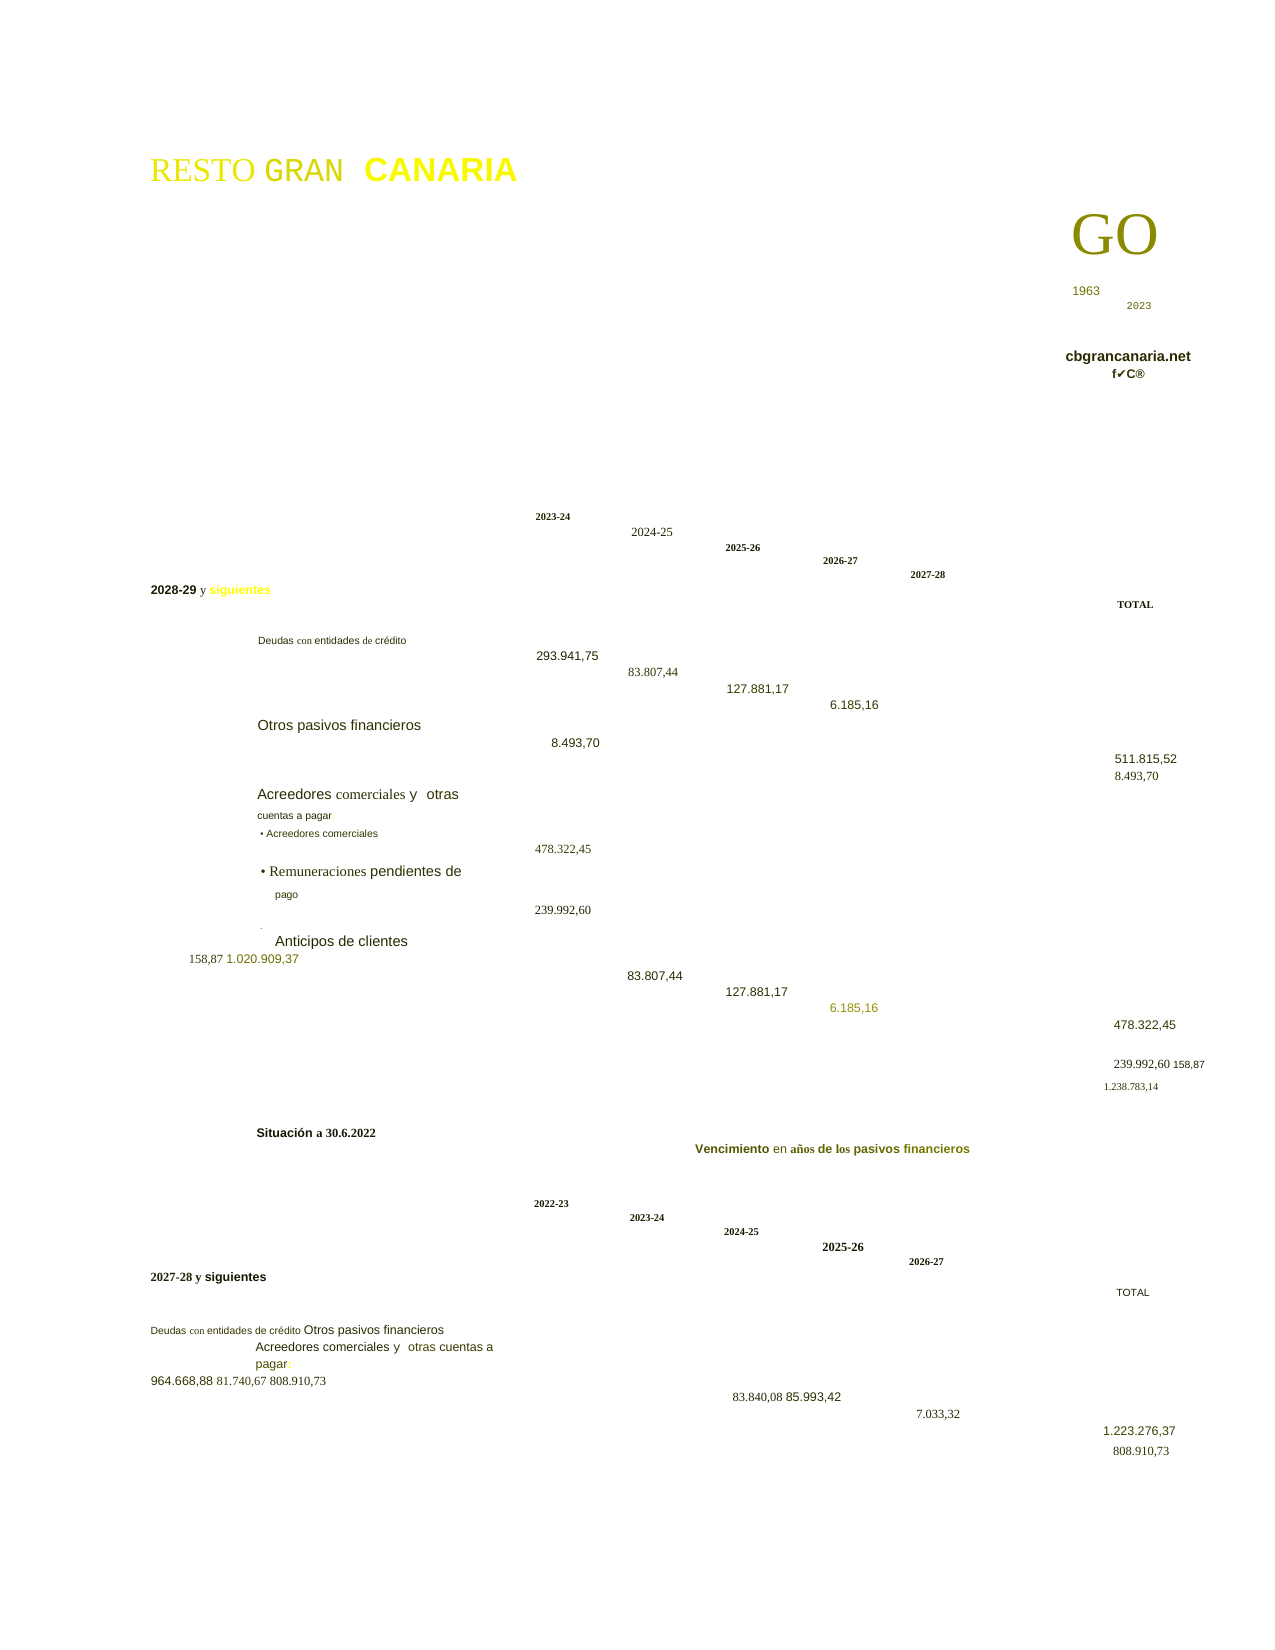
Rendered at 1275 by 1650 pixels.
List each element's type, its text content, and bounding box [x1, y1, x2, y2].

text 2025-26 [822, 1239, 912, 1254]
text 127.881,17 [726, 682, 831, 696]
text 6.185,16 [830, 698, 918, 712]
text pago [275, 889, 341, 901]
text 8.493,70 [551, 736, 639, 750]
text 478.322,45 [1113, 1017, 1218, 1032]
text Situación a 30.6.2022 [256, 1126, 433, 1140]
text 2024-25 [724, 1226, 814, 1238]
text cuentas a pagar: [257, 810, 392, 822]
text 1.238.783,14 [1103, 1080, 1218, 1092]
text Vencimiento en años de los pasivos financieros [695, 1142, 1042, 1157]
text 1963 [1072, 284, 1130, 298]
text 127.881,17 [725, 984, 829, 999]
text • [260, 927, 302, 932]
text 2026-27 [909, 1256, 1000, 1268]
text Anticipos de clientes [275, 932, 437, 949]
text cbgrancanaria.net f✔C® [1050, 348, 1206, 381]
text 158,87 1.020.909,37 [188, 952, 640, 966]
text 2023-24 [535, 511, 627, 523]
text TOTAL [1117, 599, 1198, 611]
text 293.941,75 [536, 649, 639, 663]
text 2027-28 y siguientes [150, 1270, 1101, 1284]
text GO [1071, 198, 1188, 267]
text 239.992,60 [534, 902, 639, 917]
text Deudas con entidades de crédito [258, 635, 493, 647]
text Deudas con entidades de crédito Otros pasivos financieros Acreedores comerciales y otras cuentas a pagar: [150, 1323, 503, 1371]
text 239.992,60 158,87 [1113, 1056, 1218, 1071]
text Otros pasivos financieros [257, 716, 448, 733]
text • Acreedores comerciales [260, 828, 458, 840]
text TOTAL [1116, 1286, 1197, 1298]
text 83.807,44 [627, 968, 723, 982]
text 1.223.276,37 [1103, 1423, 1218, 1437]
text • Remuneraciones pendientes de [260, 863, 505, 880]
text 2023-24 [629, 1212, 719, 1224]
text 6.185,16 [829, 1001, 917, 1015]
text 2023 [1126, 300, 1184, 312]
text 2025-26 [725, 541, 817, 553]
text 2027-28 [910, 569, 1001, 581]
text Acreedores comerciales y otras [257, 786, 505, 804]
text 964.668,88 81.740,67 808.910,73 [151, 1373, 722, 1388]
text 83.840,08 85.993,42 [732, 1390, 917, 1404]
text 808.910,73 [1113, 1444, 1216, 1458]
text 2022-23 [534, 1198, 624, 1210]
text 511.815,52 8.493,70 [1114, 752, 1218, 783]
text 83.807,44 [628, 665, 724, 679]
text RESTO GRAN CANARIA [150, 150, 1125, 191]
text 2028-29 y siguientes [151, 582, 1102, 597]
text 2026-27 [823, 555, 913, 567]
text 7.033,32 [916, 1407, 1004, 1421]
text 2024-25 [631, 525, 721, 539]
text 478.322,45 [535, 842, 639, 856]
